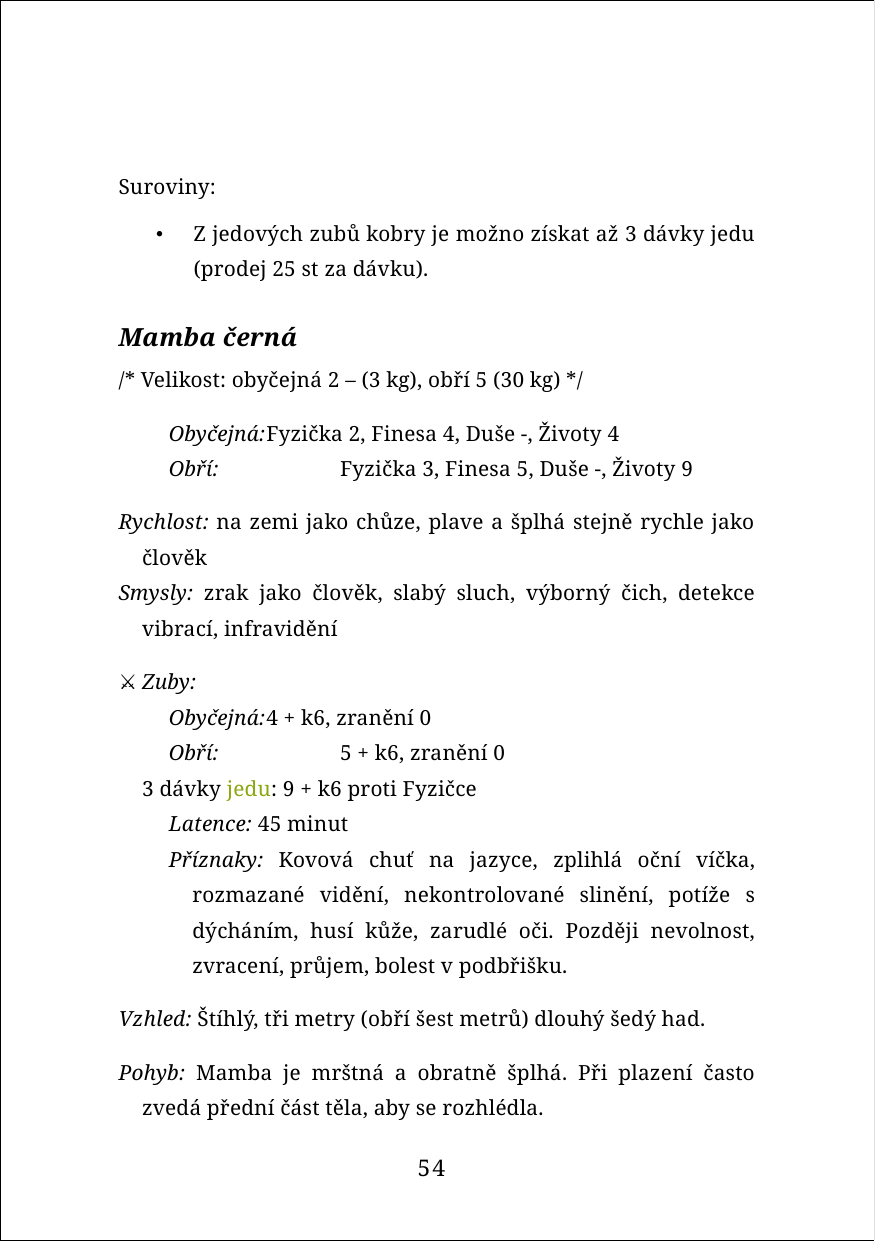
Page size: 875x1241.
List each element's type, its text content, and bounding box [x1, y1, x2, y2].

text /* Velikost: obyčejná 2 – (3 kg), obří 5 (30 kg) */ [118, 365, 756, 394]
text Vzhled: Štíhlý, tři metry (obří šest metrů) dlouhý šedý had. [118, 1004, 756, 1033]
list Z jedových zubů kobry je možno získat až 3 dávky jedu (prodej 25 st za dávku). [156, 219, 756, 283]
text ⚔ Zuby: [118, 667, 756, 696]
text Latence: 45 minut [168, 809, 756, 838]
text Obyčejná: 4 + k6, zranění 0 [168, 703, 756, 731]
text Smysly: zrak jako člověk, slabý sluch, výborný čich, detekce vibrací, infravidění [118, 578, 756, 642]
text Suroviny: [118, 172, 756, 200]
text Obří: 5 + k6, zranění 0 [168, 738, 756, 767]
text 3 dávky jedu: 9 + k6 proti Fyzičce [142, 774, 756, 802]
text Obyčejná: Fyzička 2, Finesa 4, Duše -, Životy 4 [168, 419, 756, 447]
text Obří: Fyzička 3, Finesa 5, Duše -, Životy 9 [168, 454, 756, 483]
text Příznaky: Kovová chuť na jazyce, zplihlá oční víčka, rozmazané vidění, nekontrolované slinění, potíže s dýcháním, husí kůže, zarudlé oči. Později nevolnost, zvracení, průjem, bolest v podbřišku. [168, 845, 756, 980]
text Pohyb: Mamba je mrštná a obratně šplhá. Při plazení často zvedá přední část těla, aby se rozhlédla. [118, 1058, 756, 1122]
subtitle Mamba černá [118, 319, 756, 354]
text Rychlost: na zemi jako chůze, plave a šplhá stejně rychle jako člověk [118, 507, 756, 571]
